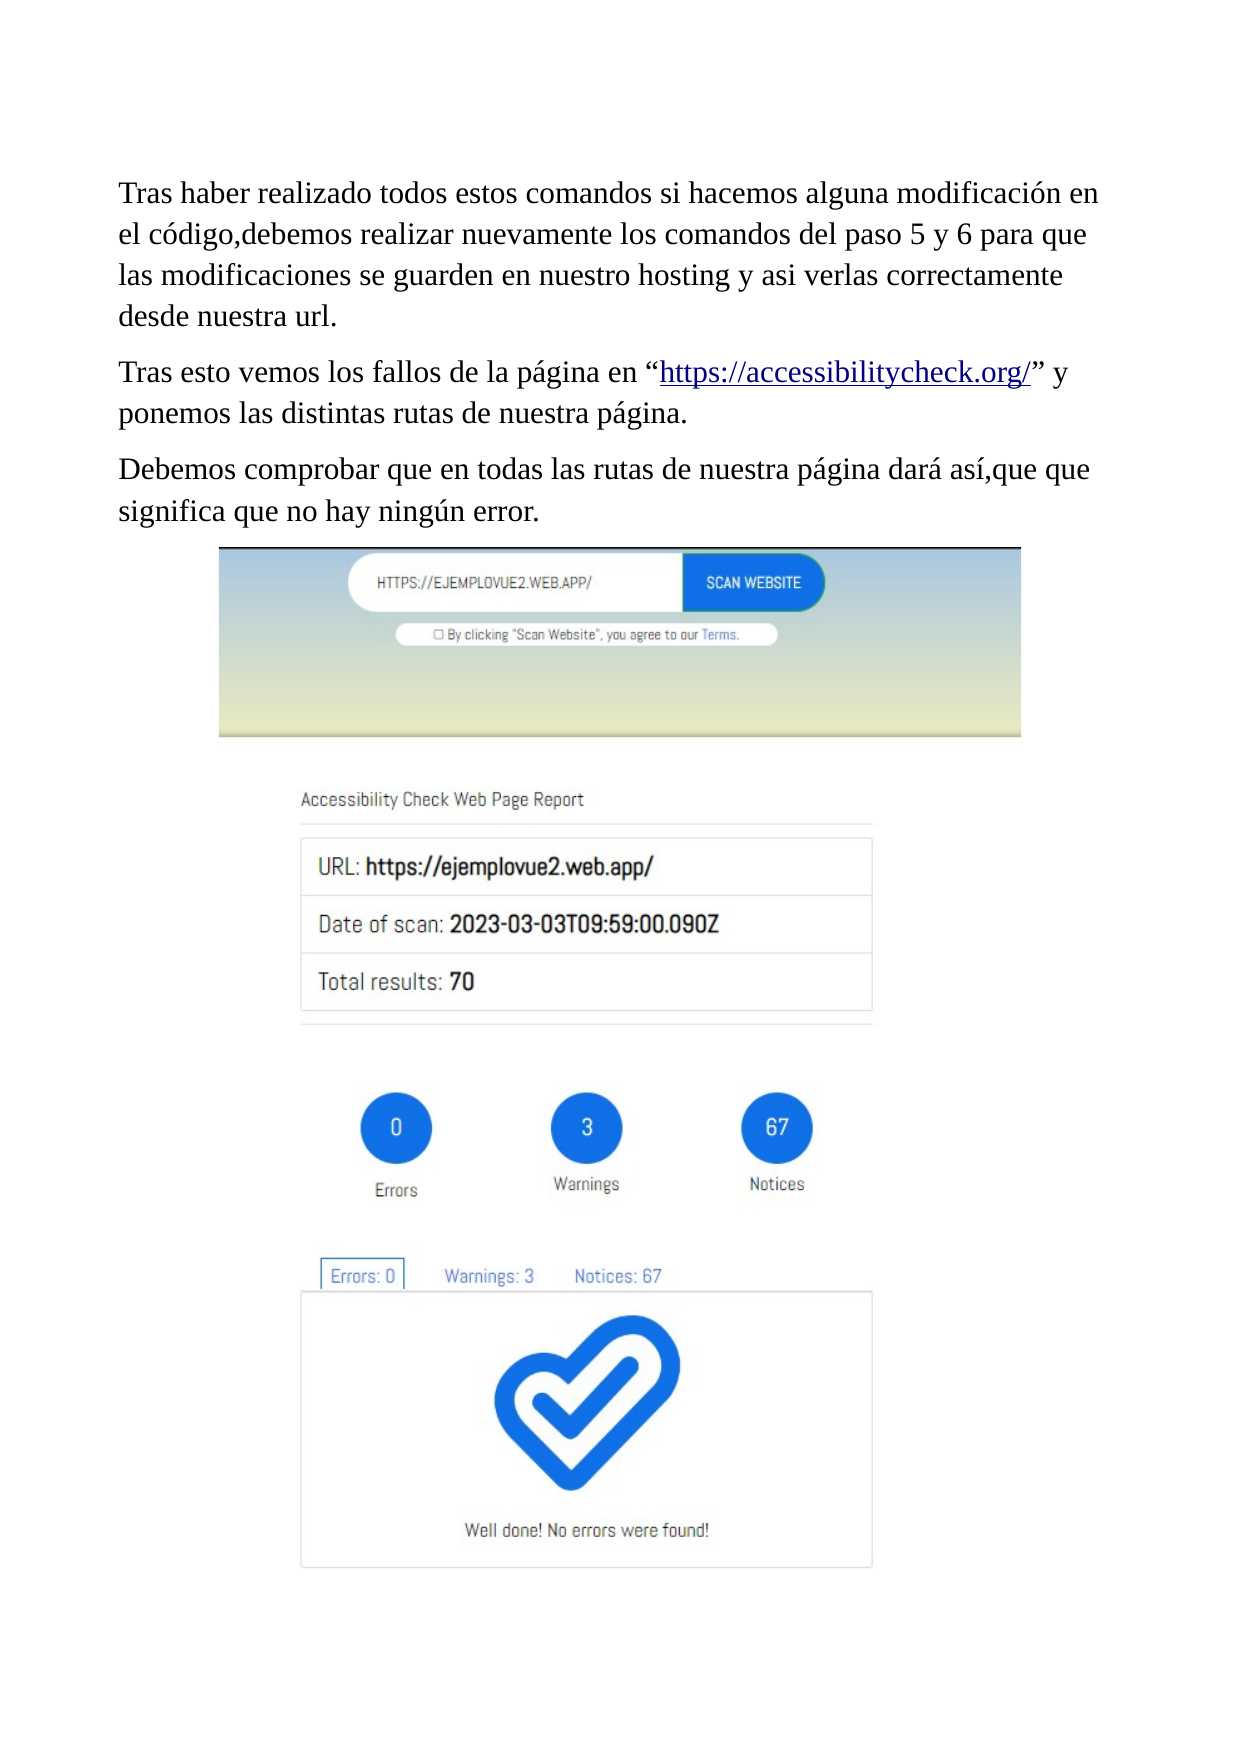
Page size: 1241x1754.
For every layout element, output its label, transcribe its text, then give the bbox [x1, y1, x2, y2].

picture [218, 547, 1022, 1577]
text Debemos comprobar que en todas las rutas de nuestra página dará así,que que significa que no hay ningún error. [118, 451, 1122, 528]
text Tras haber realizado todos estos comandos si hacemos alguna modificación en el código,debemos realizar nuevamente los comandos del paso 5 y 6 para que las modificaciones se guarden en nuestro hosting y asi verlas correctamente desde nuestra url. [118, 174, 1122, 334]
text Tras esto vemos los fallos de la página en “https://accessibilitycheck.org/” y ponemos las distintas rutas de nuestra página. [118, 353, 1122, 431]
